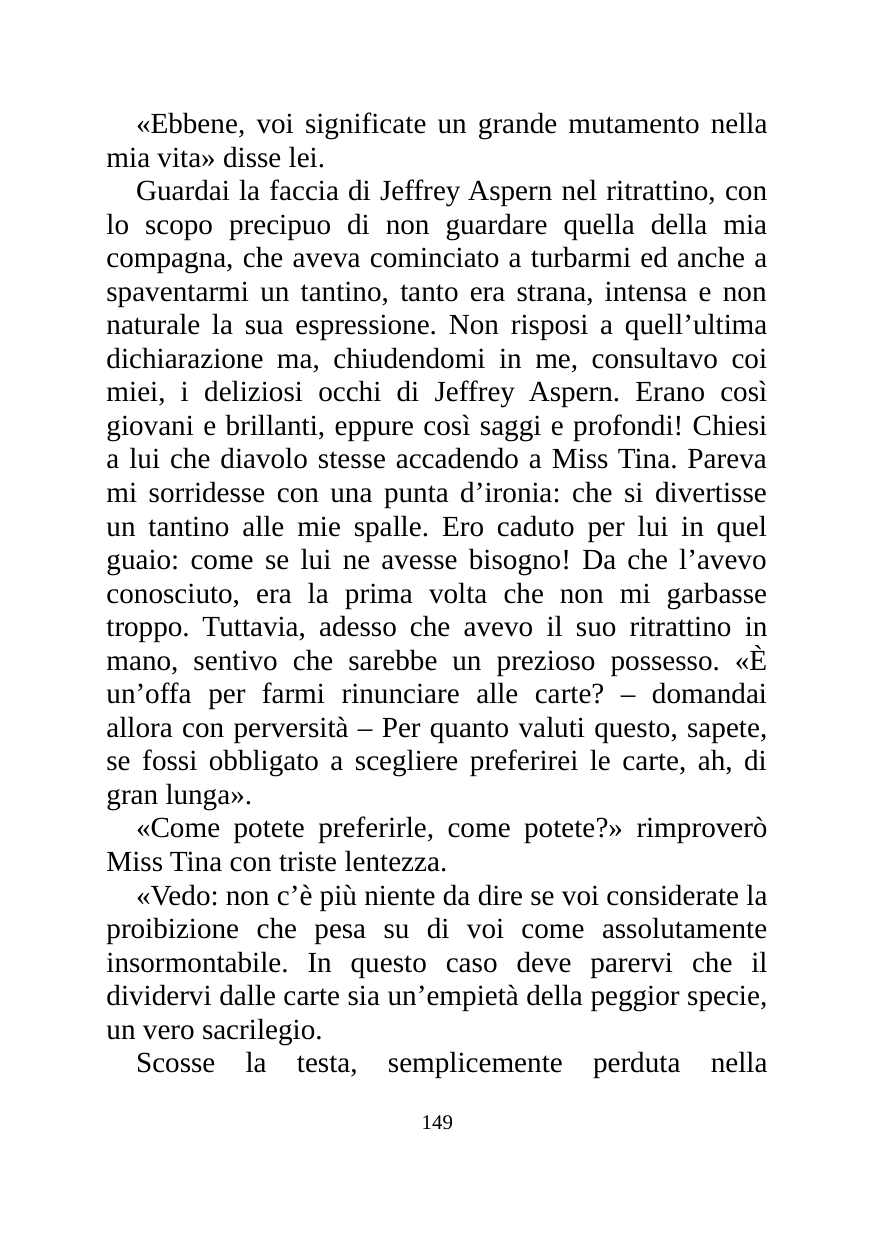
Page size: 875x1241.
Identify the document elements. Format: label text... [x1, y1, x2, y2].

text Guardai la faccia di Jeffrey Aspern nel ritrattino, con lo scopo precipuo di non guardare quella della mia compagna, che aveva cominciato a turbarmi ed anche a spaventarmi un tantino, tanto era strana, intensa e non naturale la sua espressione. Non risposi a quell’ultima dichiarazione ma, chiudendomi in me, consultavo coi miei, i deliziosi occhi di Jeffrey Aspern. Erano così giovani e brillanti, eppure così saggi e profondi! Chiesi a lui che diavolo stesse accadendo a Miss Tina. Pareva mi sorridesse con una punta d’ironia: che si divertisse un tantino alle mie spalle. Ero caduto per lui in quel guaio: come se lui ne avesse bisogno! Da che l’avevo conosciuto, era la prima volta che non mi garbasse troppo. Tuttavia, adesso che avevo il suo ritrattino in mano, sentivo che sarebbe un prezioso possesso. «È un’offa per farmi rinunciare alle carte? – domandai allora con perversità – Per quanto valuti questo, sapete, se fossi obbligato a scegliere preferirei le carte, ah, di gran lunga». [106, 173, 768, 811]
text «Ebbene, voi significate un grande mutamento nella mia vita» disse lei. [106, 106, 768, 173]
text «Come potete preferirle, come potete?» rimproverò Miss Tina con triste lentezza. [106, 811, 768, 878]
text Scosse la testa, semplicemente perduta nella [106, 1045, 768, 1079]
text «Vedo: non c’è più niente da dire se voi considerate la proibizione che pesa su di voi come assolutamente insormontabile. In questo caso deve parervi che il dividervi dalle carte sia un’empietà della peggior specie, un vero sacrilegio. [106, 878, 768, 1045]
